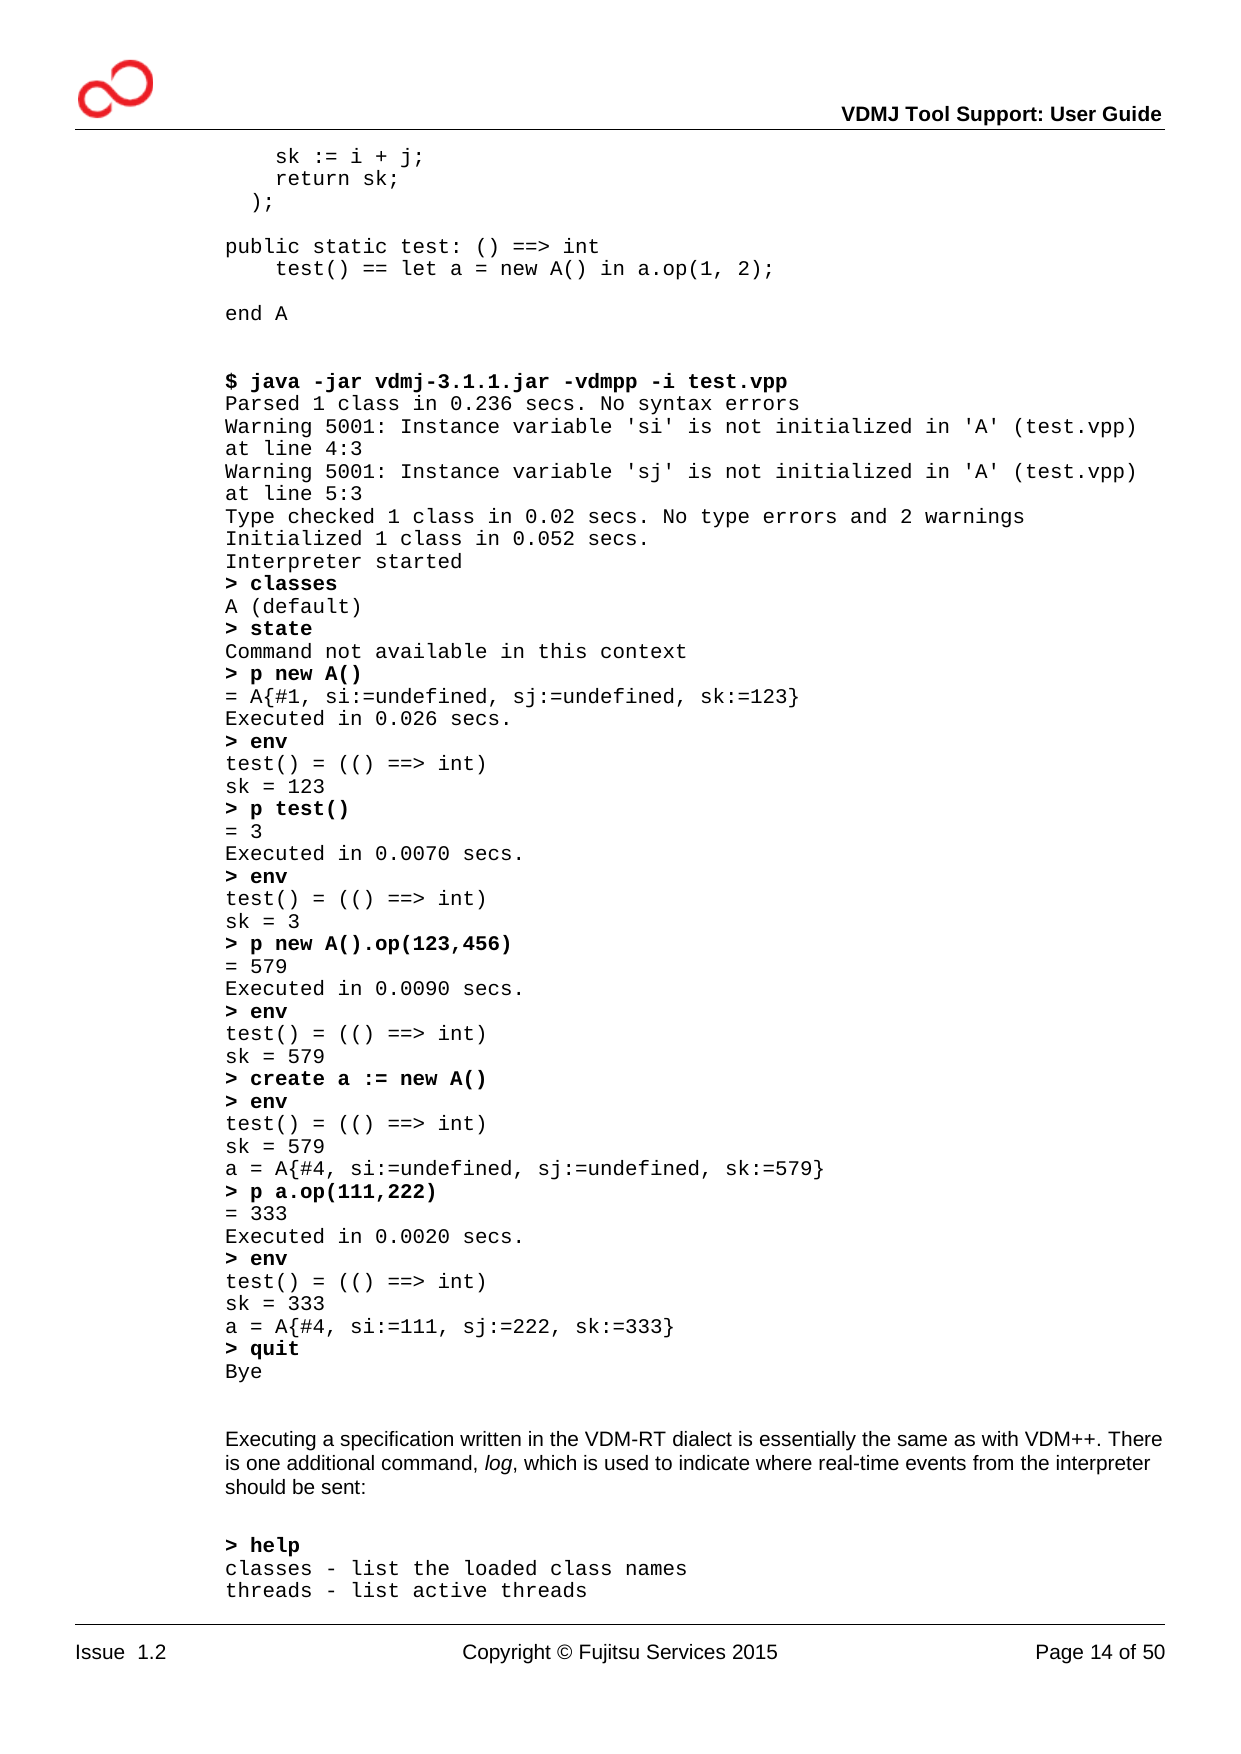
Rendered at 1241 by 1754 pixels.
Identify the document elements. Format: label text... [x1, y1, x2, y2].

text > classes [225, 573, 1165, 595]
text threads - list active threads [225, 1579, 1165, 1602]
text test() = (() ==> int) [225, 888, 1165, 910]
text sk = 579 [225, 1135, 1165, 1158]
text > p test() [225, 798, 1165, 820]
text test() == let a = new A() in a.op(1, 2); [225, 258, 1165, 280]
text = A{#1, si:=undefined, sj:=undefined, sk:=123} [225, 685, 1165, 708]
text test() = (() ==> int) [225, 1270, 1165, 1293]
text > env [225, 1248, 1165, 1270]
text > env [225, 1000, 1165, 1023]
text sk := i + j; [225, 145, 1165, 168]
text > env [225, 730, 1165, 753]
text a = A{#4, si:=111, sj:=222, sk:=333} [225, 1315, 1165, 1338]
text test() = (() ==> int) [225, 1113, 1165, 1135]
text test() = (() ==> int) [225, 753, 1165, 775]
text > create a := new A() [225, 1068, 1165, 1090]
text sk = 333 [225, 1293, 1165, 1315]
text Executed in 0.0090 secs. [225, 978, 1165, 1000]
text test() = (() ==> int) [225, 1023, 1165, 1045]
picture [78, 52, 153, 128]
text $ java -jar vdmj-3.1.1.jar -vdmpp -i test.vpp [225, 370, 1165, 393]
text Executing a specification written in the VDM-RT dialect is essentially the same as with VDM++. There is one additional command, log, which is used to indicate where real-time events from the interpreter should be sent: [225, 1428, 1165, 1499]
text Type checked 1 class in 0.02 secs. No type errors and 2 warnings [225, 505, 1165, 528]
text classes - list the loaded class names [225, 1557, 1165, 1579]
text Warning 5001: Instance variable 'sj' is not initialized in 'A' (test.vpp) at line 5:3 [225, 460, 1165, 505]
text public static test: () ==> int [225, 235, 1165, 258]
text Interpreter started [225, 550, 1165, 573]
text > quit [225, 1338, 1165, 1360]
text sk = 3 [225, 910, 1165, 933]
text end A [225, 303, 1165, 325]
text ); [225, 190, 1165, 213]
text Executed in 0.026 secs. [225, 708, 1165, 730]
text Executed in 0.0070 secs. [225, 843, 1165, 865]
text = 579 [225, 955, 1165, 978]
text > help [225, 1534, 1165, 1557]
text Parsed 1 class in 0.236 secs. No syntax errors [225, 393, 1165, 415]
text Executed in 0.0020 secs. [225, 1225, 1165, 1248]
text sk = 123 [225, 775, 1165, 798]
text > env [225, 865, 1165, 888]
text > p a.op(111,222) [225, 1180, 1165, 1203]
text = 333 [225, 1203, 1165, 1225]
text Initialized 1 class in 0.052 secs. [225, 528, 1165, 550]
text a = A{#4, si:=undefined, sj:=undefined, sk:=579} [225, 1158, 1165, 1180]
text Bye [225, 1360, 1165, 1383]
text sk = 579 [225, 1045, 1165, 1068]
text Command not available in this context [225, 640, 1165, 663]
text > state [225, 618, 1165, 640]
text > env [225, 1090, 1165, 1113]
text = 3 [225, 820, 1165, 843]
text > p new A() [225, 663, 1165, 685]
text > p new A().op(123,456) [225, 933, 1165, 955]
text A (default) [225, 595, 1165, 618]
text Warning 5001: Instance variable 'si' is not initialized in 'A' (test.vpp) at line 4:3 [225, 415, 1165, 460]
text return sk; [225, 168, 1165, 190]
